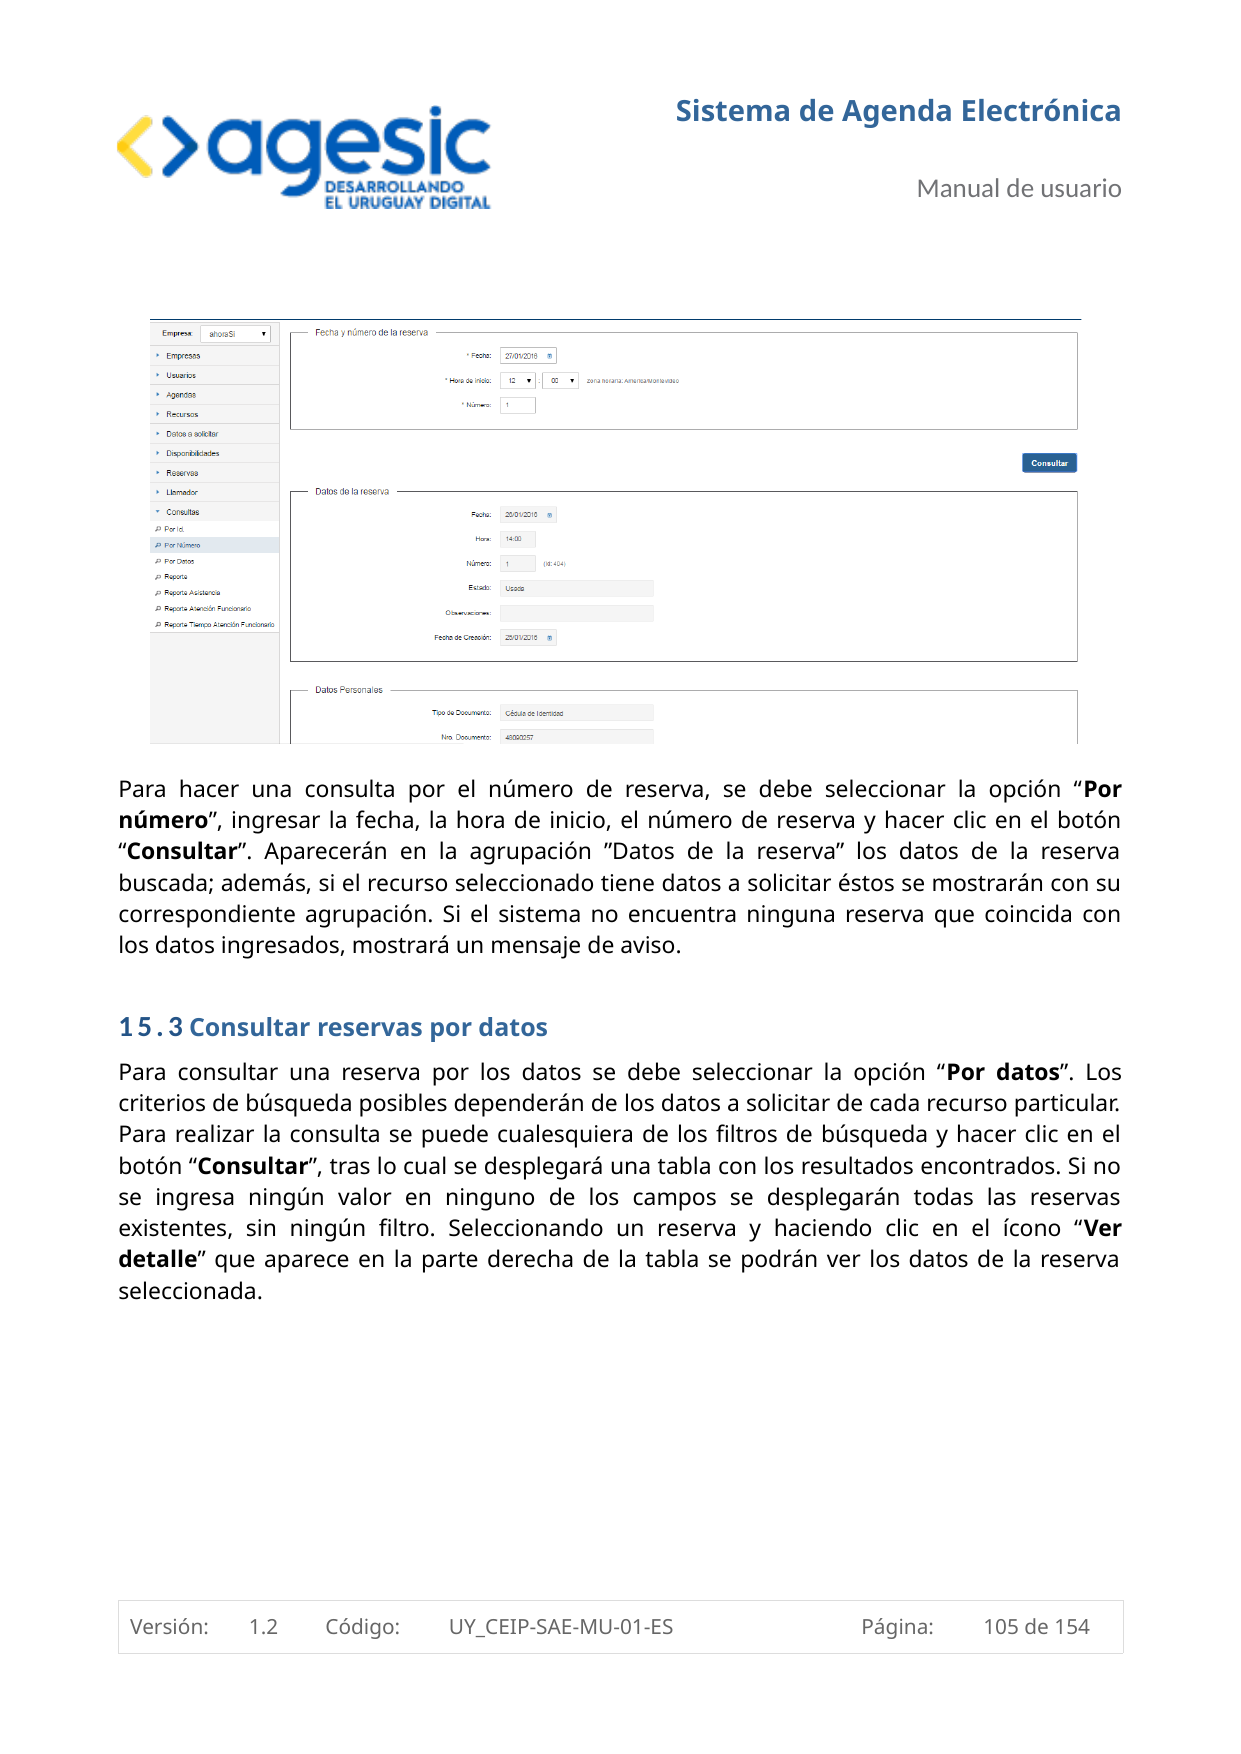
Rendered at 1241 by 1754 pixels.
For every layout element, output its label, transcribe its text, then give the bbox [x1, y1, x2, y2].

picture [116, 105, 492, 209]
text Para hacer una consulta por el número de reserva, se debe seleccionar la opción “Por número”, ingresar la fecha, la hora de inicio, el número de reserva y hacer clic en el botón “Consultar”. Aparecerán en la agrupación ”Datos de la reserva” los datos de la reserva buscada; además, si el recurso seleccionado tiene datos a solicitar éstos se mostrarán con su correspondiente agrupación. Si el sistema no encuentra ninguna reserva que coincida con los datos ingresados, mostrará un mensaje de aviso. [118, 304, 1122, 960]
text Para consultar una reserva por los datos se debe seleccionar la opción “Por datos”. Los criterios de búsqueda posibles dependerán de los datos a solicitar de cada recurso particular. Para realizar la consulta se puede cualesquiera de los filtros de búsqueda y hacer clic en el botón “Consultar”, tras lo cual se desplegará una tabla con los resultados encontrados. Si no se ingresa ningún valor en ninguno de los campos se desplegarán todas las reservas existentes, sin ningún filtro. Seleccionando un reserva y haciendo clic en el ícono “Ver detalle” que aparece en la parte derecha de la tabla se podrán ver los datos de la reserva seleccionada. [118, 1056, 1122, 1306]
picture [150, 319, 1082, 744]
subtitle Consultar reservas por datos [118, 1008, 1122, 1044]
